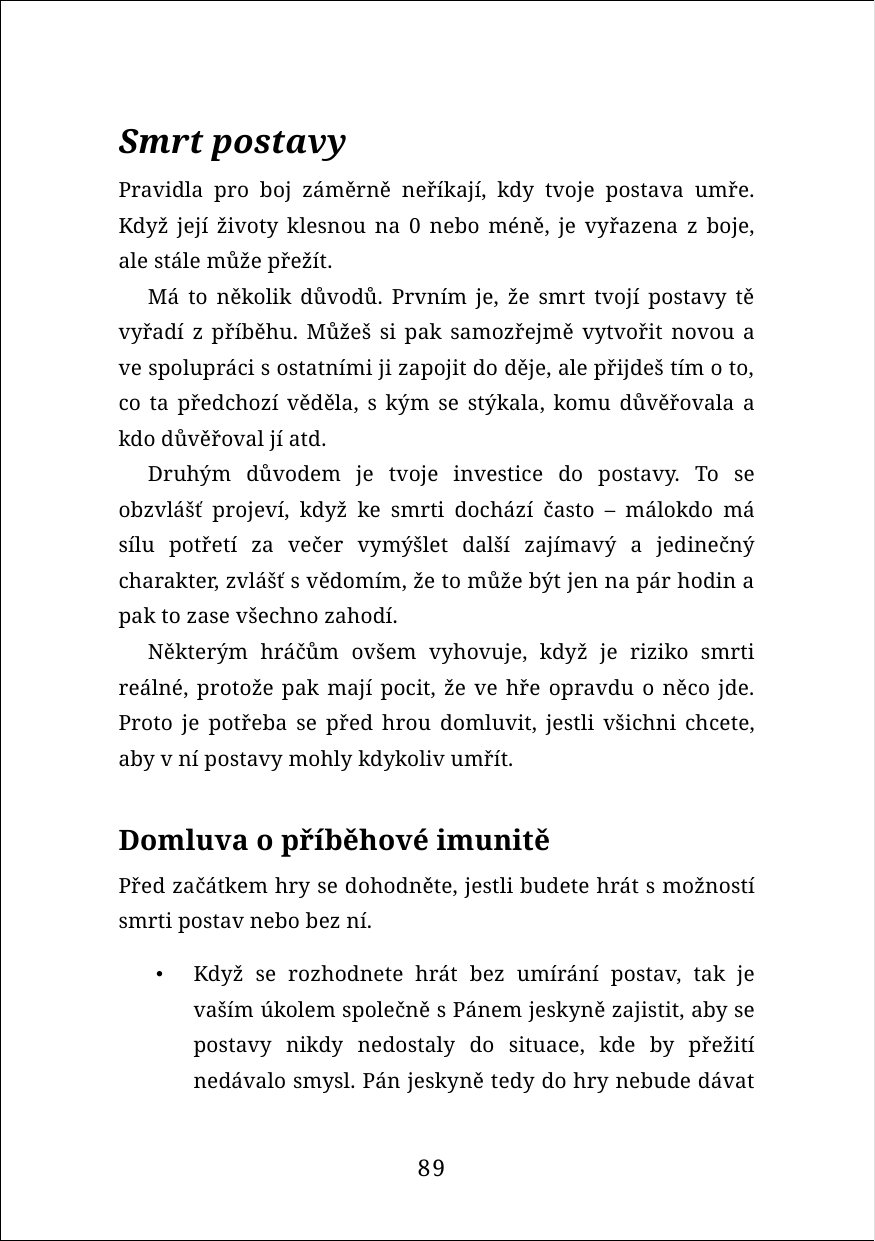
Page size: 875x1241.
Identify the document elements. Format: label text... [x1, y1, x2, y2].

text Pravidla pro boj záměrně neříkají, kdy tvoje postava umře. Když její životy klesnou na 0 nebo méně, je vyřazena z boje, ale stále může přežít. Má to několik důvodů. Prvním je, že smrt tvojí postavy tě vyřadí z příběhu. Můžeš si pak samozřejmě vytvořit novou a ve spolupráci s ostatními ji zapojit do děje, ale přijdeš tím o to, co ta předchozí věděla, s kým se stýkala, komu důvěřovala a kdo důvěřoval jí atd. Druhým důvodem je tvoje investice do postavy. To se obzvlášť projeví, když ke smrti dochází často – málokdo má sílu potřetí za večer vymýšlet další zajímavý a jedinečný charakter, zvlášť s vědomím, že to může být jen na pár hodin a pak to zase všechno zahodí. Některým hráčům ovšem vyhovuje, když je riziko smrti reálné, protože pak mají pocit, že ve hře opravdu o něco jde. Proto je potřeba se před hrou domluvit, jestli všichni chcete, aby v ní postavy mohly kdykoliv umřít. [118, 175, 756, 772]
subtitle Domluva o příběhové imunitě [118, 821, 756, 859]
text Před začátkem hry se dohodněte, jestli budete hrát s možností smrti postav nebo bez ní. [118, 871, 756, 935]
subtitle Smrt postavy [118, 118, 756, 164]
list Když se rozhodnete hrát bez umírání postav, tak je vaším úkolem společně s Pánem jeskyně zajistit, aby se postavy nikdy nedostaly do situace, kde by přežití nedávalo smysl. Pán jeskyně tedy do hry nebude dávat [156, 959, 756, 1094]
